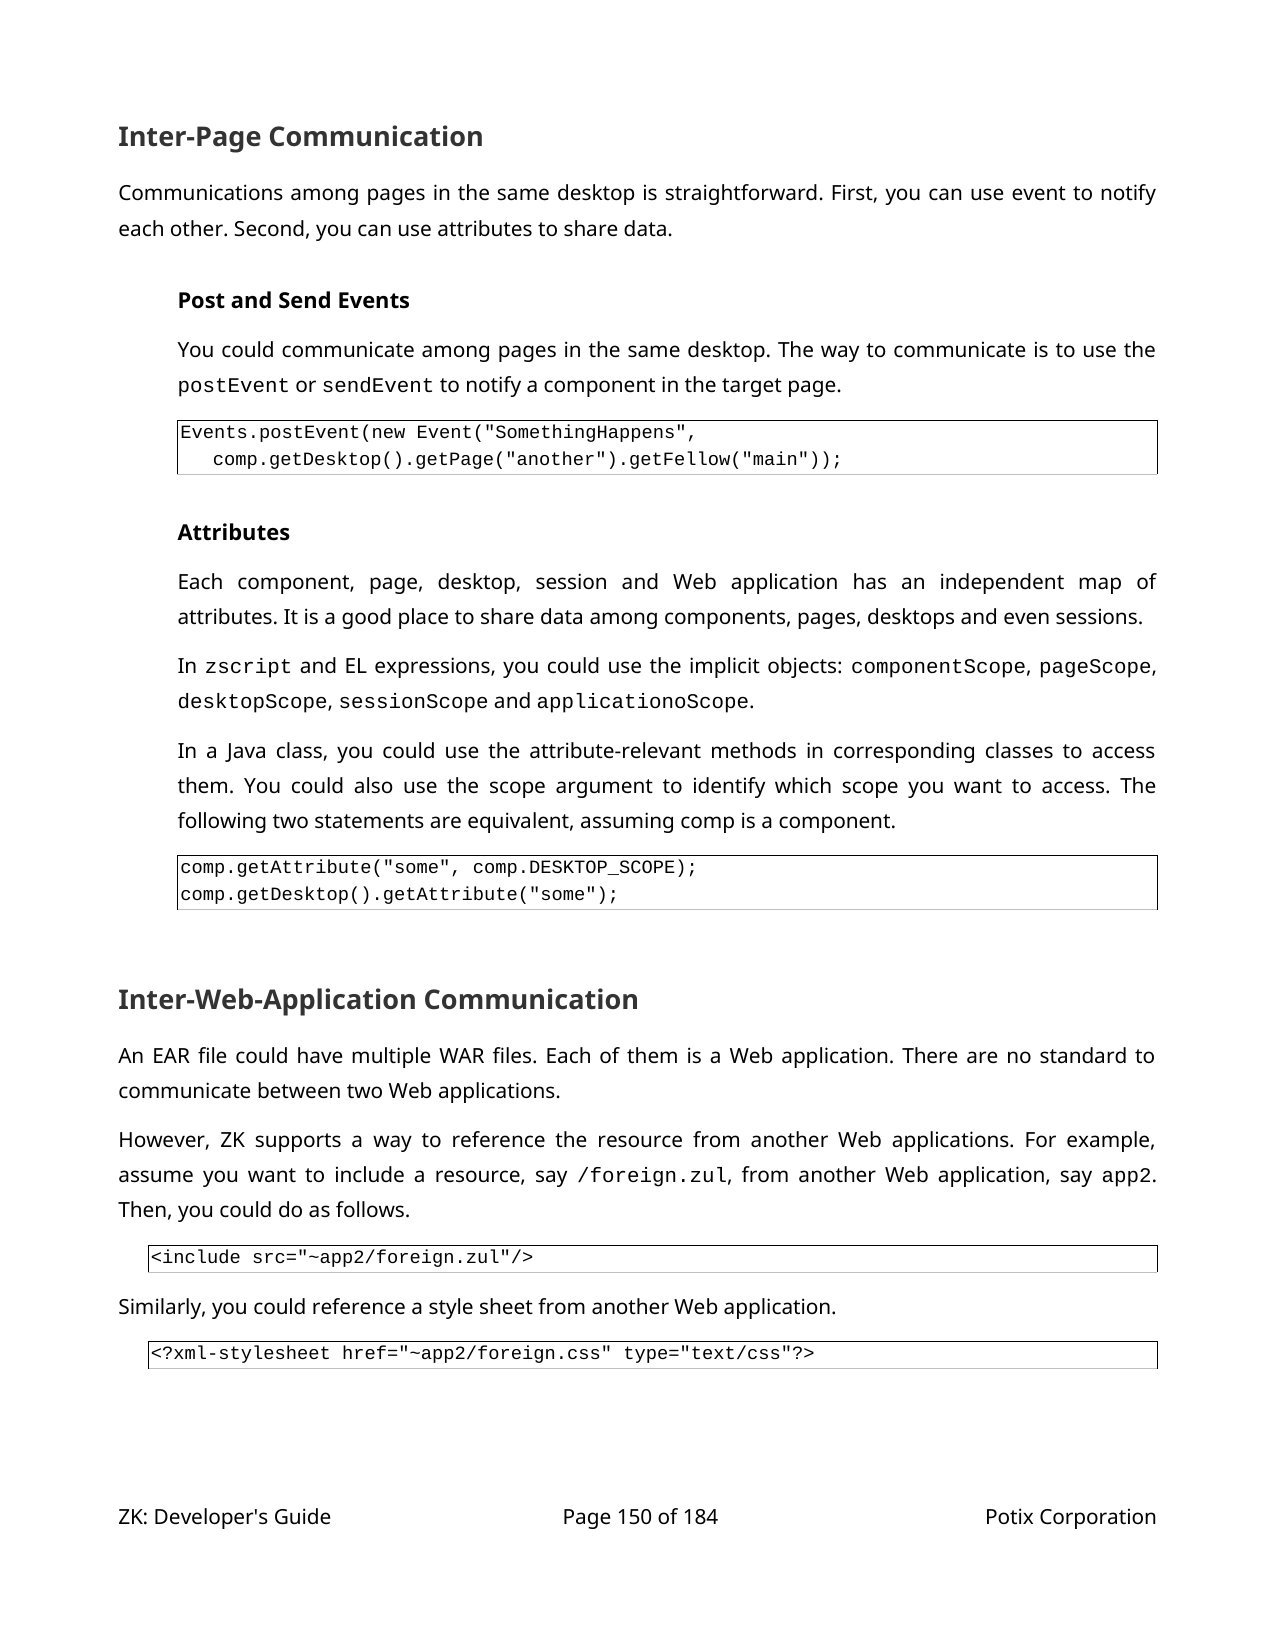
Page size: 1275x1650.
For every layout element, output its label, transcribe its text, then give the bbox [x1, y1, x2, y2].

text Similarly, you could reference a style sheet from another Web application. [118, 1292, 1157, 1321]
text Events.postEvent(new Event("SomethingHappens", [178, 421, 1157, 444]
text In zscript and EL expressions, you could use the implicit objects: componentScope, pageScope, desktopScope, sessionScope and applicationoScope. [177, 651, 1157, 715]
text comp.getDesktop().getPage("another").getFellow("main")); [178, 447, 1157, 474]
text comp.getDesktop().getAttribute("some"); [178, 882, 1157, 909]
text comp.getAttribute("some", comp.DESKTOP_SCOPE); [178, 856, 1157, 879]
subtitle Attributes [177, 516, 1157, 546]
text Communications among pages in the same desktop is straightforward. First, you can use event to notify each other. Second, you can use attributes to share data. [118, 178, 1157, 242]
text In a Java class, you could use the attribute-relevant methods in corresponding classes to access them. You could also use the scope argument to identify which scope you want to access. The following two statements are equivalent, assuming comp is a component. [177, 736, 1157, 834]
text <?xml-stylesheet href="~app2/foreign.css" type="text/css"?> [149, 1342, 1157, 1368]
text Each component, page, desktop, session and Web application has an independent map of attributes. It is a good place to share data among components, pages, desktops and even sessions. [177, 567, 1157, 631]
text However, ZK supports a way to reference the resource from another Web applications. For example, assume you want to include a resource, say /foreign.zul, from another Web application, say app2. Then, you could do as follows. [118, 1125, 1157, 1224]
text You could communicate among pages in the same desktop. The way to communicate is to use the postEvent or sendEvent to notify a component in the target page. [177, 335, 1157, 399]
text An EAR file could have multiple WAR files. Each of them is a Web application. There are no standard to communicate between two Web applications. [118, 1041, 1157, 1104]
subtitle Inter-Web-Application Communication [118, 980, 1157, 1017]
text <include src="~app2/foreign.zul"/> [149, 1246, 1157, 1272]
subtitle Post and Send Events [177, 284, 1157, 314]
subtitle Inter-Page Communication [118, 118, 1157, 155]
